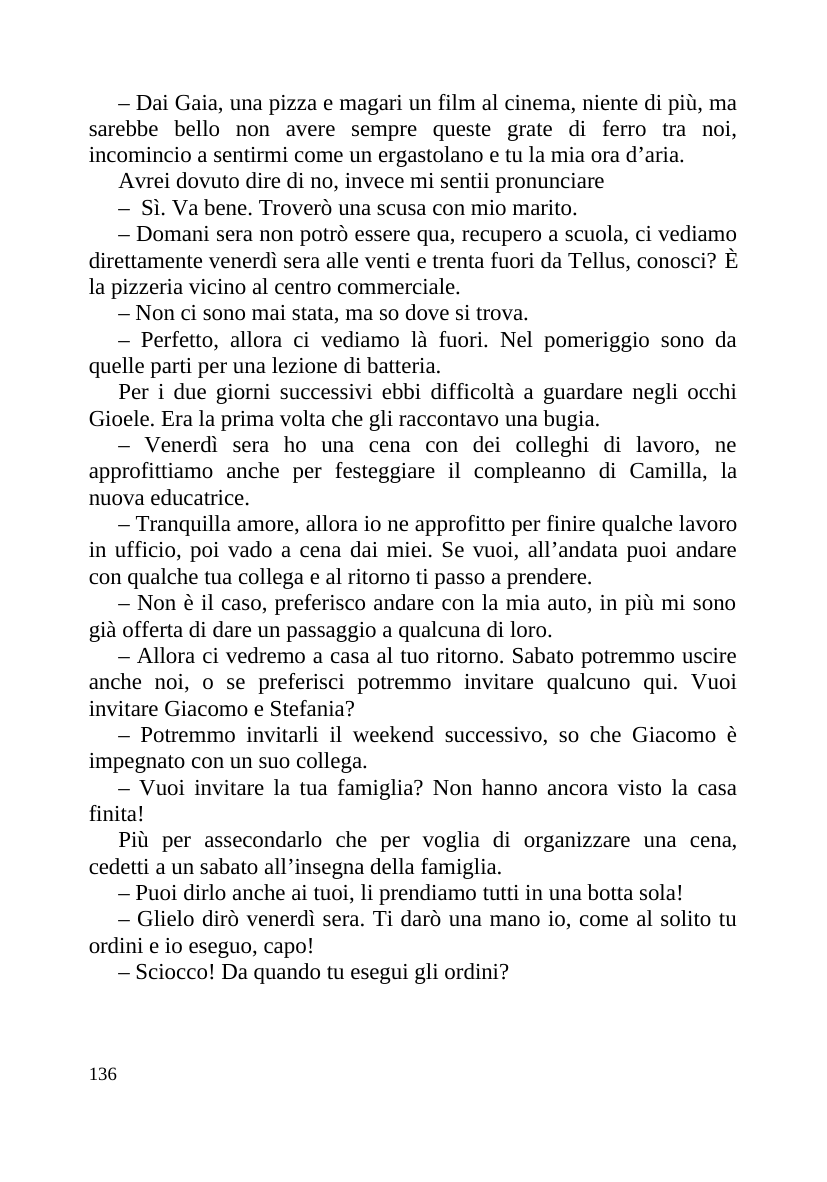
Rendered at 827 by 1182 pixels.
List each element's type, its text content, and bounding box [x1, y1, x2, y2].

text – Domani sera non potrò essere qua, recupero a scuola, ci vediamo direttamente venerdì sera alle venti e trenta fuori da Tellus, conosci? è la pizzeria vicino al centro commerciale. [88, 220, 738, 299]
text – Tranquilla amore, allora io ne approfitto per finire qualche lavoro in ufficio, poi vado a cena dai miei. Se vuoi, all’andata puoi andare con qualche tua collega e al ritorno ti passo a prendere. [88, 510, 738, 589]
text – Perfetto, allora ci vediamo là fuori. Nel pomeriggio sono da quelle parti per una lezione di batteria. [88, 326, 738, 378]
text Avrei dovuto dire di no, invece mi sentii pronunciare [88, 168, 738, 194]
text – Sì. Va bene. Troverò una scusa con mio marito. [88, 194, 738, 220]
text Per i due giorni successivi ebbi difficoltà a guardare negli occhi Gioele. Era la prima volta che gli raccontavo una bugia. [88, 378, 738, 431]
text – Potremmo invitarli il weekend successivo, so che Giacomo è impegnato con un suo collega. [88, 721, 738, 774]
text – Non ci sono mai stata, ma so dove si trova. [88, 299, 738, 326]
text – Allora ci vedremo a casa al tuo ritorno. Sabato potremmo uscire anche noi, o se preferisci potremmo invitare qualcuno qui. Vuoi invitare Giacomo e Stefania? [88, 642, 738, 721]
text – Sciocco! Da quando tu esegui gli ordini? [88, 958, 738, 984]
text – Non è il caso, preferisco andare con la mia auto, in più mi sono già offerta di dare un passaggio a qualcuna di loro. [88, 589, 738, 642]
text – Dai Gaia, una pizza e magari un film al cinema, niente di più, ma sarebbe bello non avere sempre queste grate di ferro tra noi, incomincio a sentirmi come un ergastolano e tu la mia ora d’aria. [88, 88, 738, 168]
text Più per assecondarlo che per voglia di organizzare una cena, cedetti a un sabato all’insegna della famiglia. [88, 826, 738, 879]
text – Venerdì sera ho una cena con dei colleghi di lavoro, ne approfittiamo anche per festeggiare il compleanno di Camilla, la nuova educatrice. [88, 431, 738, 510]
text – Vuoi invitare la tua famiglia? Non hanno ancora visto la casa finita! [88, 774, 738, 826]
text – Glielo dirò venerdì sera. Ti darò una mano io, come al solito tu ordini e io eseguo, capo! [88, 906, 738, 958]
text – Puoi dirlo anche ai tuoi, li prendiamo tutti in una botta sola! [88, 879, 738, 906]
